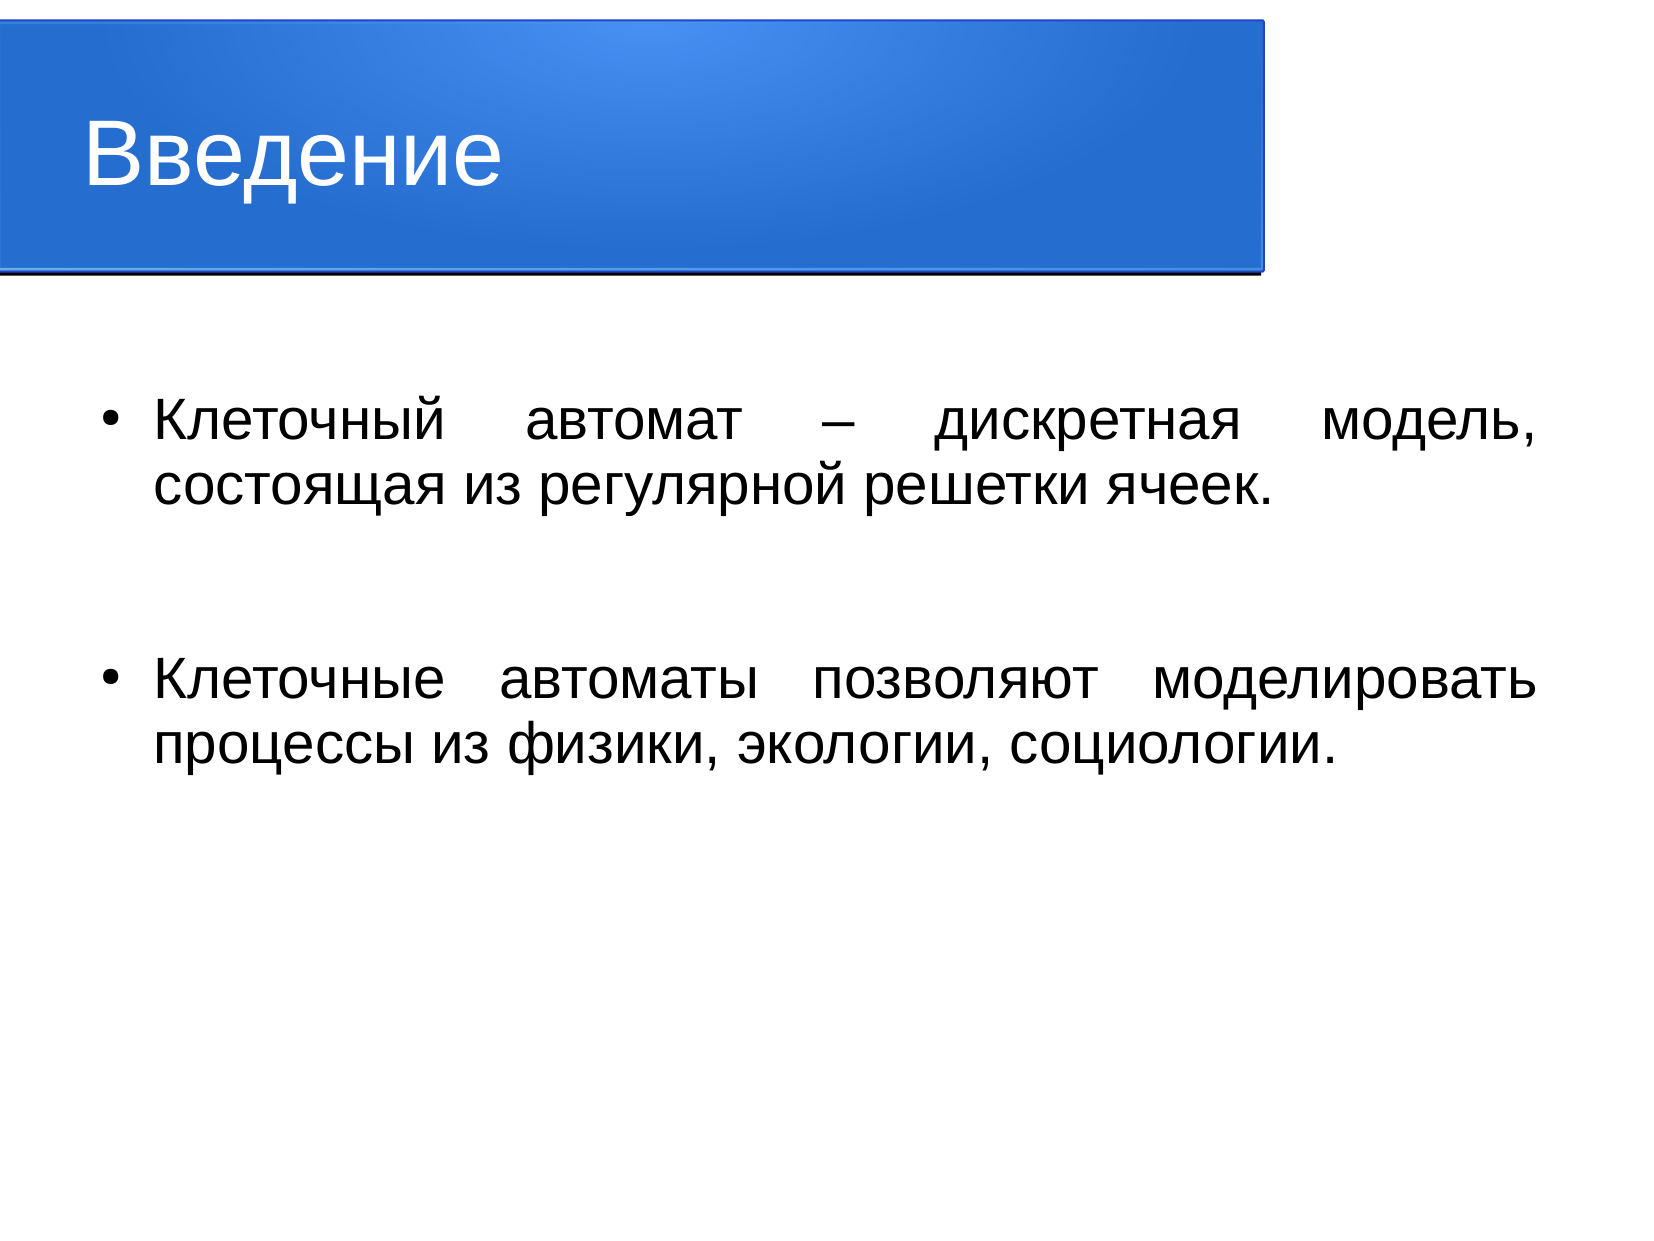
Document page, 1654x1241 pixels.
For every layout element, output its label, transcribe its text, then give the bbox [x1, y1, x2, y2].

title Введение [82, 49, 1250, 257]
list Клеточный автомат – дискретная модель, состоящая из регулярной решетки ячеек. Клеточные автоматы позволяют моделировать процессы из физики, экологии, социологии. [82, 290, 1538, 1010]
